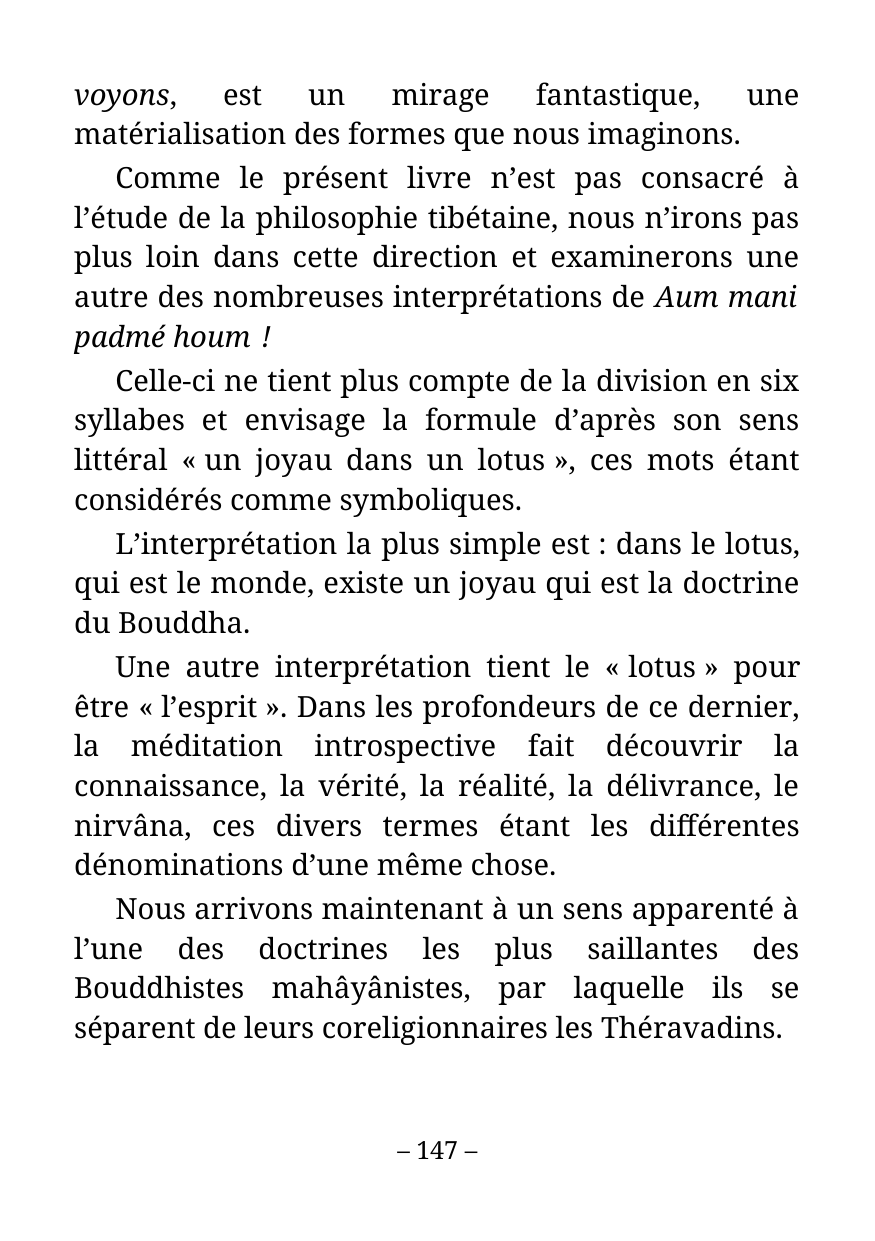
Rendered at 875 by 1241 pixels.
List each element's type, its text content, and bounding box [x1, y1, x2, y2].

text Une autre interprétation tient le « lotus » pour être « l’esprit ». Dans les profondeurs de ce dernier, la méditation introspective fait découvrir la connaissance, la vérité, la réalité, la délivrance, le nirvâna, ces divers termes étant les différentes dénominations d’une même chose. [74, 646, 800, 884]
text Celle-ci ne tient plus compte de la division en six syllabes et envisage la formule d’après son sens littéral « un joyau dans un lotus », ces mots étant considérés comme symboliques. [74, 360, 800, 519]
text Nous arrivons maintenant à un sens apparenté à l’une des doctrines les plus saillantes des Bouddhistes mahâyânistes, par laquelle ils se séparent de leurs coreligionnaires les Théravadins. [74, 888, 800, 1047]
text L’interprétation la plus simple est : dans le lotus, qui est le monde, existe un joyau qui est la doctrine du Bouddha. [74, 523, 800, 642]
text Comme le présent livre n’est pas consacré à l’étude de la philosophie tibétaine, nous n’irons pas plus loin dans cette direction et examinerons une autre des nombreuses interprétations de Aum mani padmé houm ! [74, 157, 800, 356]
text voyons, est un mirage fantastique, une matérialisation des formes que nous imaginons. [74, 74, 800, 153]
